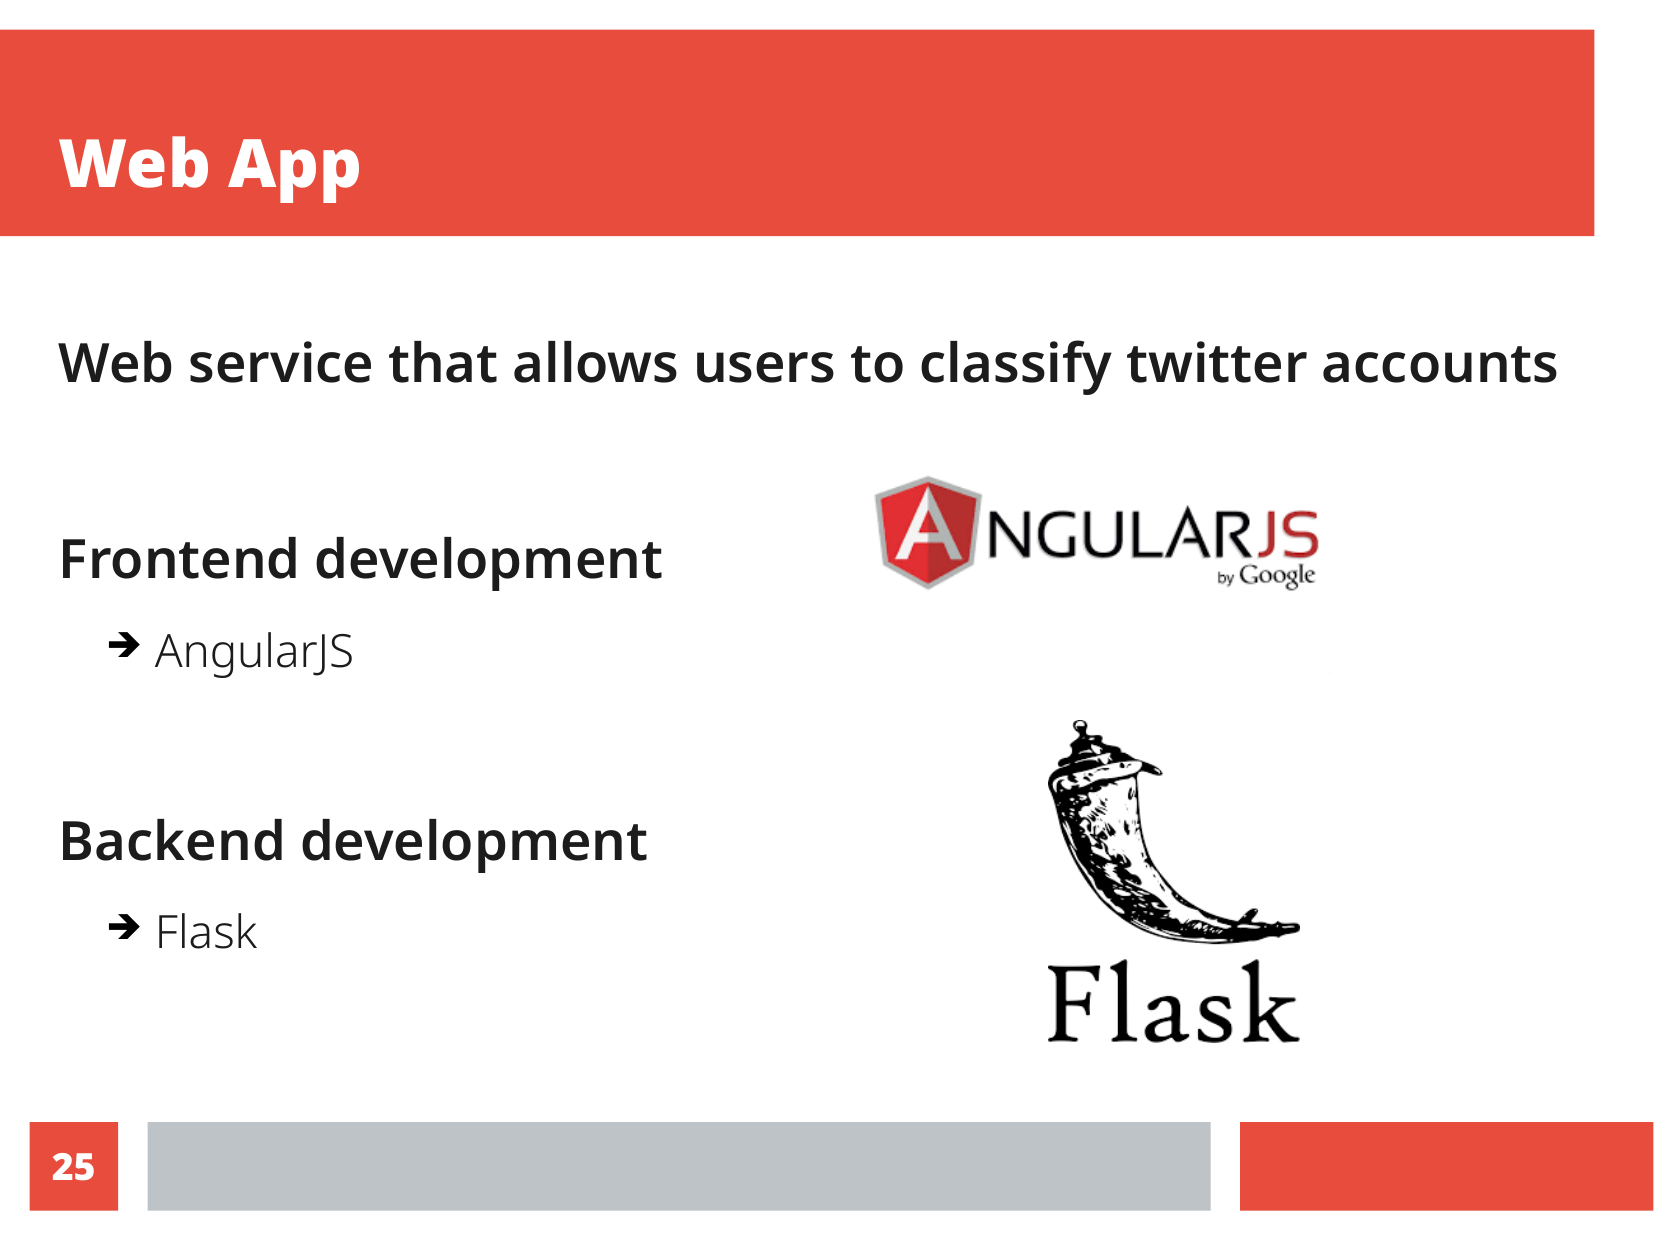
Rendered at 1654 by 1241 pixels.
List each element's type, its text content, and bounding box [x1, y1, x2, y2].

title Web App [59, 59, 1595, 207]
list Web service that allows users to classify twitter accounts Frontend development AngularJS Backend development Flask [59, 324, 1565, 1093]
picture [1048, 720, 1300, 1043]
picture [862, 410, 1331, 674]
